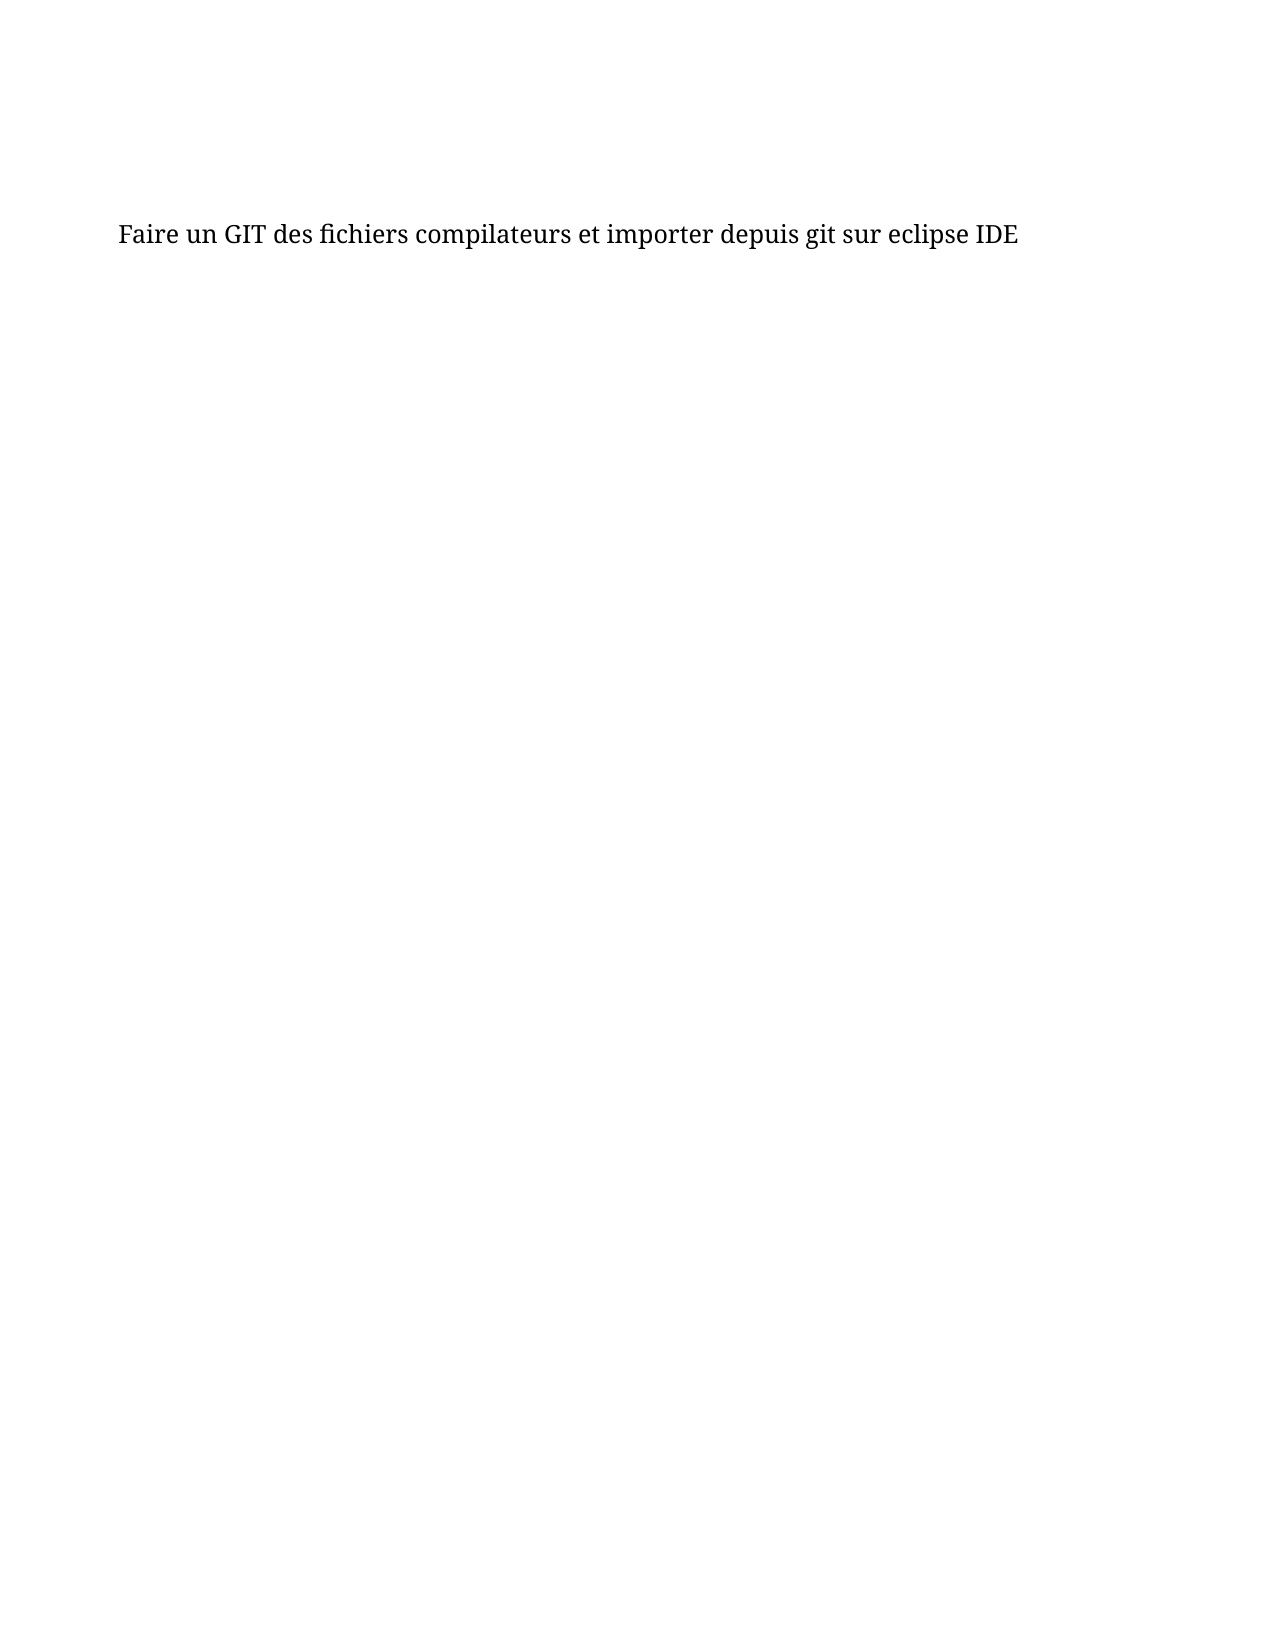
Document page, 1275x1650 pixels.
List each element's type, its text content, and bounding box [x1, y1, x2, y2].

text Faire un GIT des fichiers compilateurs et importer depuis git sur eclipse IDE [118, 216, 1157, 285]
